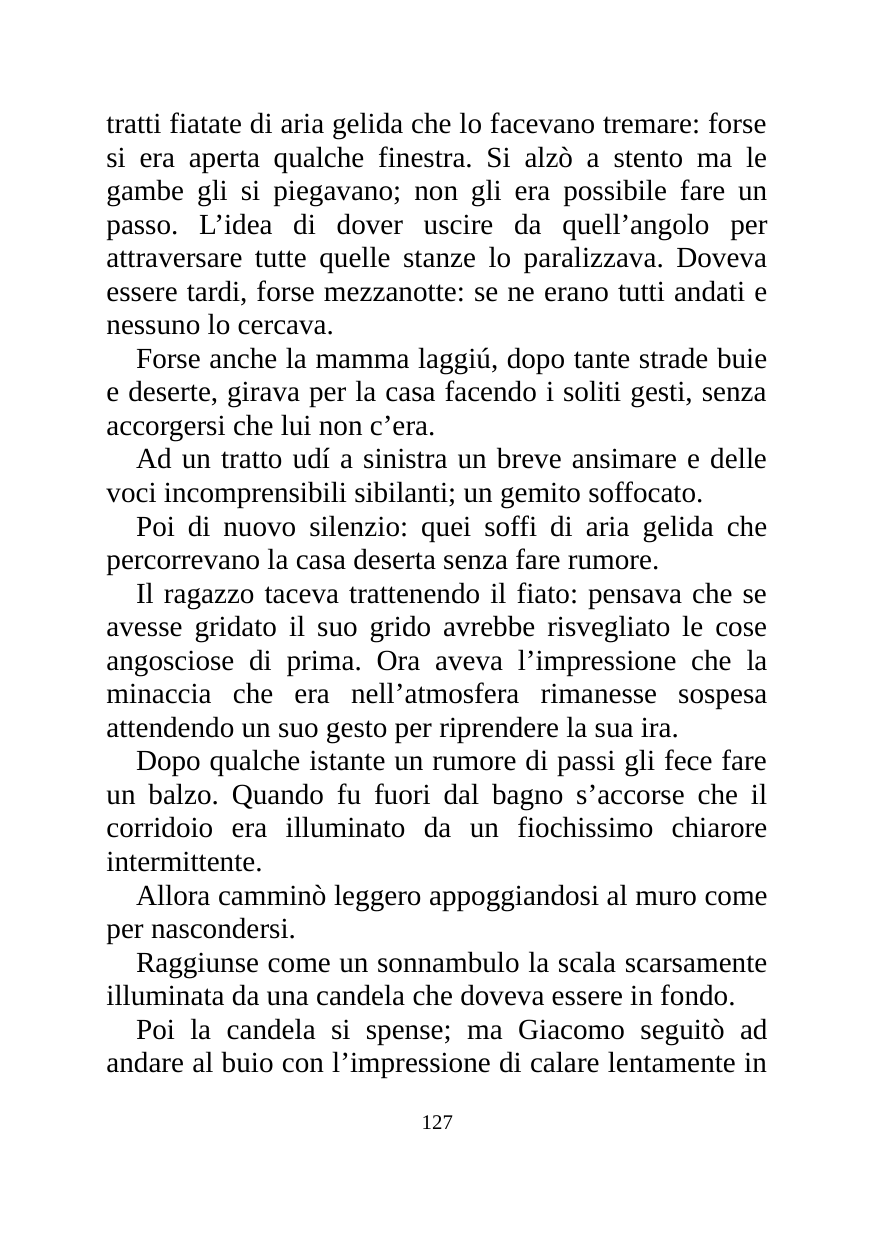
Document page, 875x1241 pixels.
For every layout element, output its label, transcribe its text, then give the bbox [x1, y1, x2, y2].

text tratti fiatate di aria gelida che lo facevano tremare: forse si era aperta qualche finestra. Si alzò a stento ma le gambe gli si piegavano; non gli era possibile fare un passo. L’idea di dover uscire da quell’angolo per attraversare tutte quelle stanze lo paralizzava. Doveva essere tardi, forse mezzanotte: se ne erano tutti andati e nessuno lo cercava. [106, 106, 768, 341]
text Poi la candela si spense; ma Giacomo seguitò ad andare al buio con l’impressione di calare lentamente in [106, 1012, 768, 1079]
text Forse anche la mamma laggiú, dopo tante strade buie e deserte, girava per la casa facendo i soliti gesti, senza accorgersi che lui non c’era. [106, 341, 768, 442]
text Dopo qualche istante un rumore di passi gli fece fare un balzo. Quando fu fuori dal bagno s’accorse che il corridoio era illuminato da un fiochissimo chiarore intermittente. [106, 743, 768, 878]
text Allora camminò leggero appoggiandosi al muro come per nascondersi. [106, 878, 768, 945]
text Il ragazzo taceva trattenendo il fiato: pensava che se avesse gridato il suo grido avrebbe risvegliato le cose angosciose di prima. Ora aveva l’impressione che la minaccia che era nell’atmosfera rimanesse sospesa attendendo un suo gesto per riprendere la sua ira. [106, 576, 768, 743]
text Raggiunse come un sonnambulo la scala scarsamente illuminata da una candela che doveva essere in fondo. [106, 945, 768, 1012]
text Ad un tratto udí a sinistra un breve ansimare e delle voci incomprensibili sibilanti; un gemito soffocato. [106, 442, 768, 509]
text Poi di nuovo silenzio: quei soffi di aria gelida che percorrevano la casa deserta senza fare rumore. [106, 509, 768, 576]
